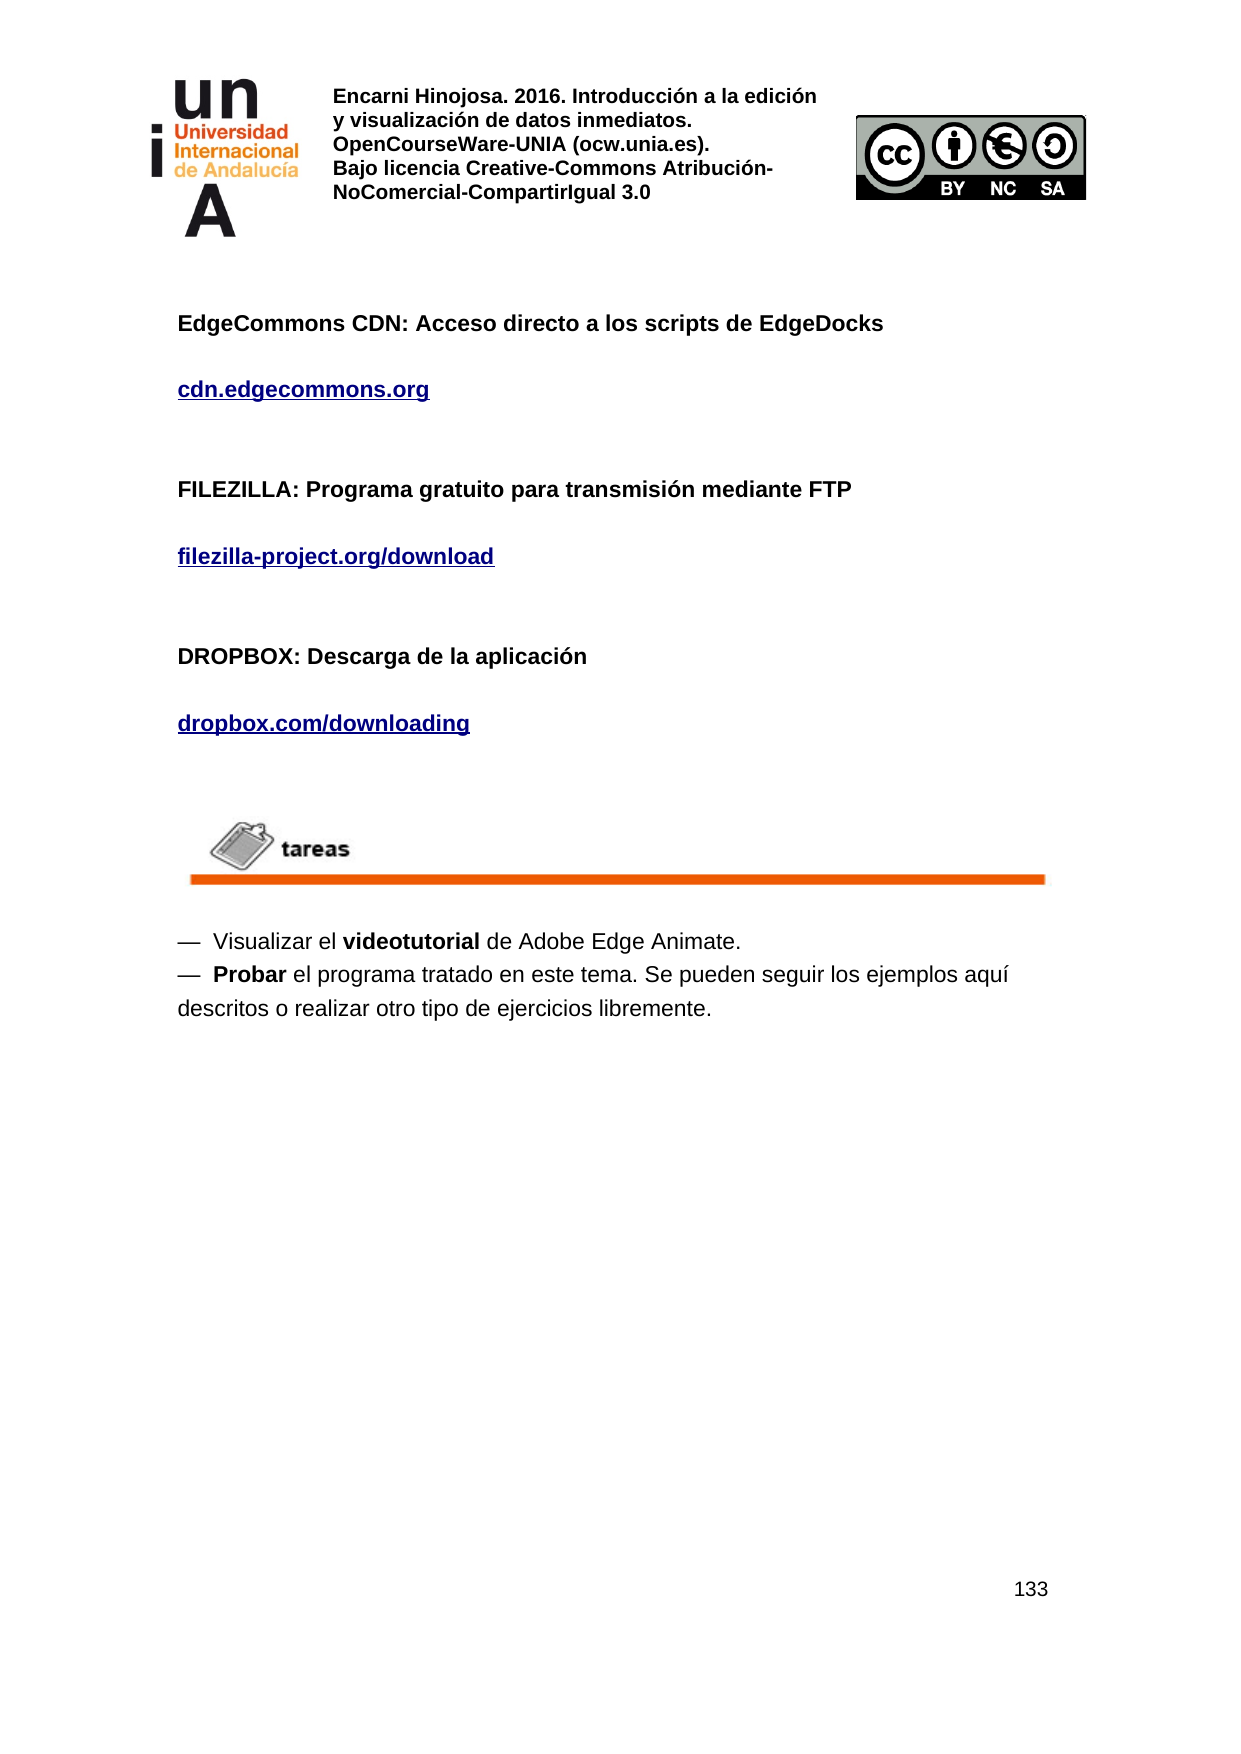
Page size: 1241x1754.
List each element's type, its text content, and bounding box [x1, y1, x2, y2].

text DROPBOX: Descarga de la aplicación [177, 638, 1048, 671]
subtitle — Probar el programa tratado en este tema. Se pueden seguir los ejemplos aquí descritos o realizar otro tipo de ejercicios libremente. [177, 956, 1048, 1023]
text — Visualizar el videotutorial de Adobe Edge Animate. [177, 923, 1048, 956]
picture [184, 816, 1052, 888]
text cdn.edgecommons.org [177, 371, 1048, 404]
text filezilla-project.org/download [177, 538, 1048, 571]
picture [148, 75, 303, 240]
text FILEZILLA: Programa gratuito para transmisión mediante FTP [177, 471, 1048, 504]
text dropbox.com/downloading [177, 704, 1048, 738]
text EdgeCommons CDN: Acceso directo a los scripts de EdgeDocks [177, 304, 1048, 338]
